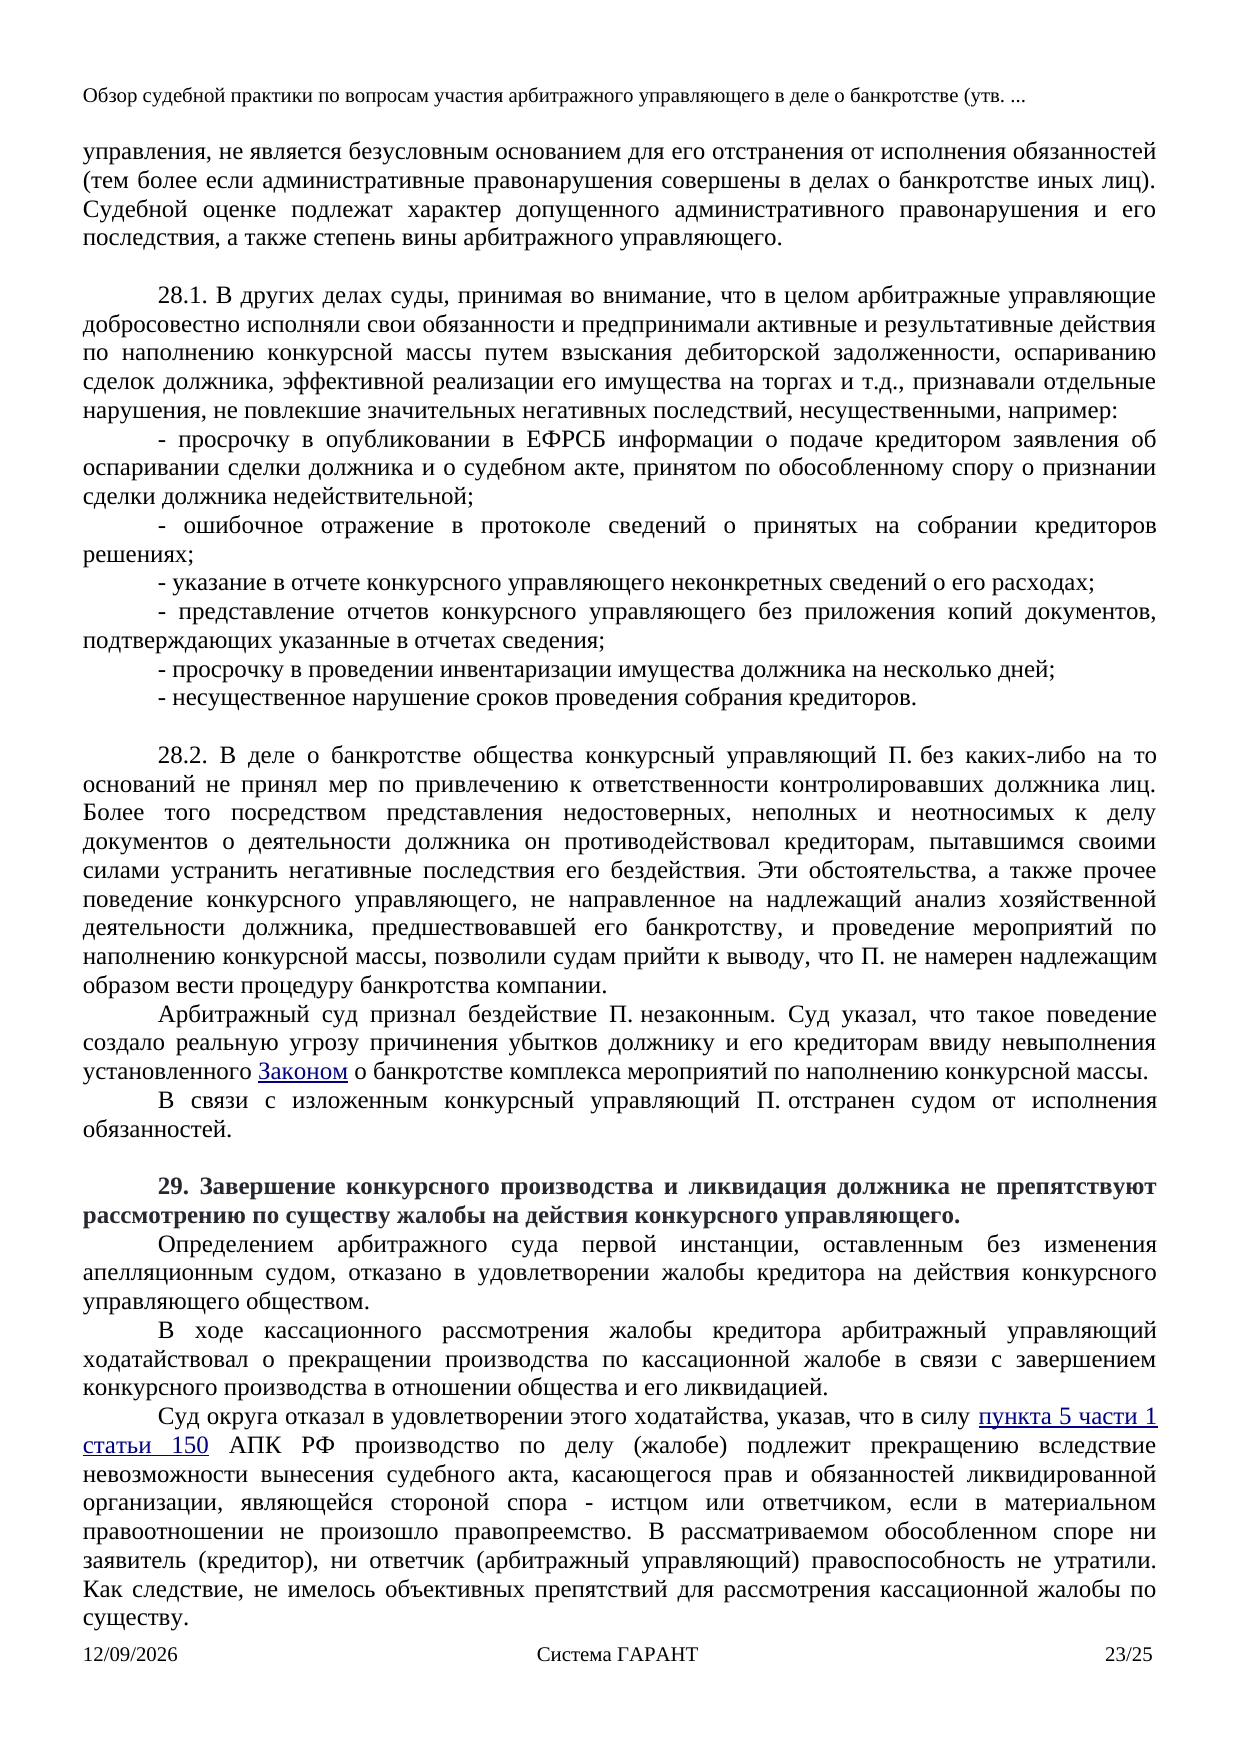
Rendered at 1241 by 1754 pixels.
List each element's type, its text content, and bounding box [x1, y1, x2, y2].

text Арбитражный суд признал бездействие П. незаконным. Суд указал, что такое поведение создало реальную угрозу причинения убытков должнику и его кредиторам ввиду невыполнения установленного Законом о банкротстве комплекса мероприятий по наполнению конкурсной массы. [83, 999, 1157, 1085]
text Определением арбитражного суда первой инстанции, оставленным без изменения апелляционным судом, отказано в удовлетворении жалобы кредитора на действия конкурсного управляющего обществом. [83, 1229, 1157, 1315]
text 28.2. В деле о банкротстве общества конкурсный управляющий П. без каких-либо на то оснований не принял мер по привлечению к ответственности контролировавших должника лиц. Более того посредством представления недостоверных, неполных и неотносимых к делу документов о деятельности должника он противодействовал кредиторам, пытавшимся своими силами устранить негативные последствия его бездействия. Эти обстоятельства, а также прочее поведение конкурсного управляющего, не направленное на надлежащий анализ хозяйственной деятельности должника, предшествовавшей его банкротству, и проведение мероприятий по наполнению конкурсной массы, позволили судам прийти к выводу, что П. не намерен надлежащим образом вести процедуру банкротства компании. [83, 740, 1157, 999]
text - указание в отчете конкурсного управляющего неконкретных сведений о его расходах; [83, 567, 1157, 596]
text - просрочку в проведении инвентаризации имущества должника на несколько дней; [83, 654, 1157, 682]
text управления, не является безусловным основанием для его отстранения от исполнения обязанностей (тем более если административные правонарушения совершены в делах о банкротстве иных лиц). Судебной оценке подлежат характер допущенного административного правонарушения и его последствия, а также степень вины арбитражного управляющего. [83, 136, 1157, 251]
text - представление отчетов конкурсного управляющего без приложения копий документов, подтверждающих указанные в отчетах сведения; [83, 596, 1157, 654]
text В ходе кассационного рассмотрения жалобы кредитора арбитражный управляющий ходатайствовал о прекращении производства по кассационной жалобе в связи с завершением конкурсного производства в отношении общества и его ликвидацией. [83, 1315, 1157, 1401]
text Суд округа отказал в удовлетворении этого ходатайства, указав, что в силу пункта 5 части 1 статьи 150 АПК РФ производство по делу (жалобе) подлежит прекращению вследствие невозможности вынесения судебного акта, касающегося прав и обязанностей ликвидированной организации, являющейся стороной спора - истцом или ответчиком, если в материальном правоотношении не произошло правопреемство. В рассматриваемом обособленном споре ни заявитель (кредитор), ни ответчик (арбитражный управляющий) правоспособность не утратили. Как следствие, не имелось объективных препятствий для рассмотрения кассационной жалобы по существу. [83, 1401, 1157, 1631]
text - ошибочное отражение в протоколе сведений о принятых на собрании кредиторов решениях; [83, 510, 1157, 567]
text В связи с изложенным конкурсный управляющий П. отстранен судом от исполнения обязанностей. [83, 1085, 1157, 1142]
text 28.1. В других делах суды, принимая во внимание, что в целом арбитражные управляющие добросовестно исполняли свои обязанности и предпринимали активные и результативные действия по наполнению конкурсной массы путем взыскания дебиторской задолженности, оспариванию сделок должника, эффективной реализации его имущества на торгах и т.д., признавали отдельные нарушения, не повлекшие значительных негативных последствий, несущественными, например: [83, 280, 1157, 424]
text - несущественное нарушение сроков проведения собрания кредиторов. [83, 682, 1157, 711]
text - просрочку в опубликовании в ЕФРСБ информации о подаче кредитором заявления об оспаривании сделки должника и о судебном акте, принятом по обособленному спору о признании сделки должника недействительной; [83, 424, 1157, 510]
text 29. Завершение конкурсного производства и ликвидация должника не препятствуют рассмотрению по существу жалобы на действия конкурсного управляющего. [83, 1171, 1157, 1229]
